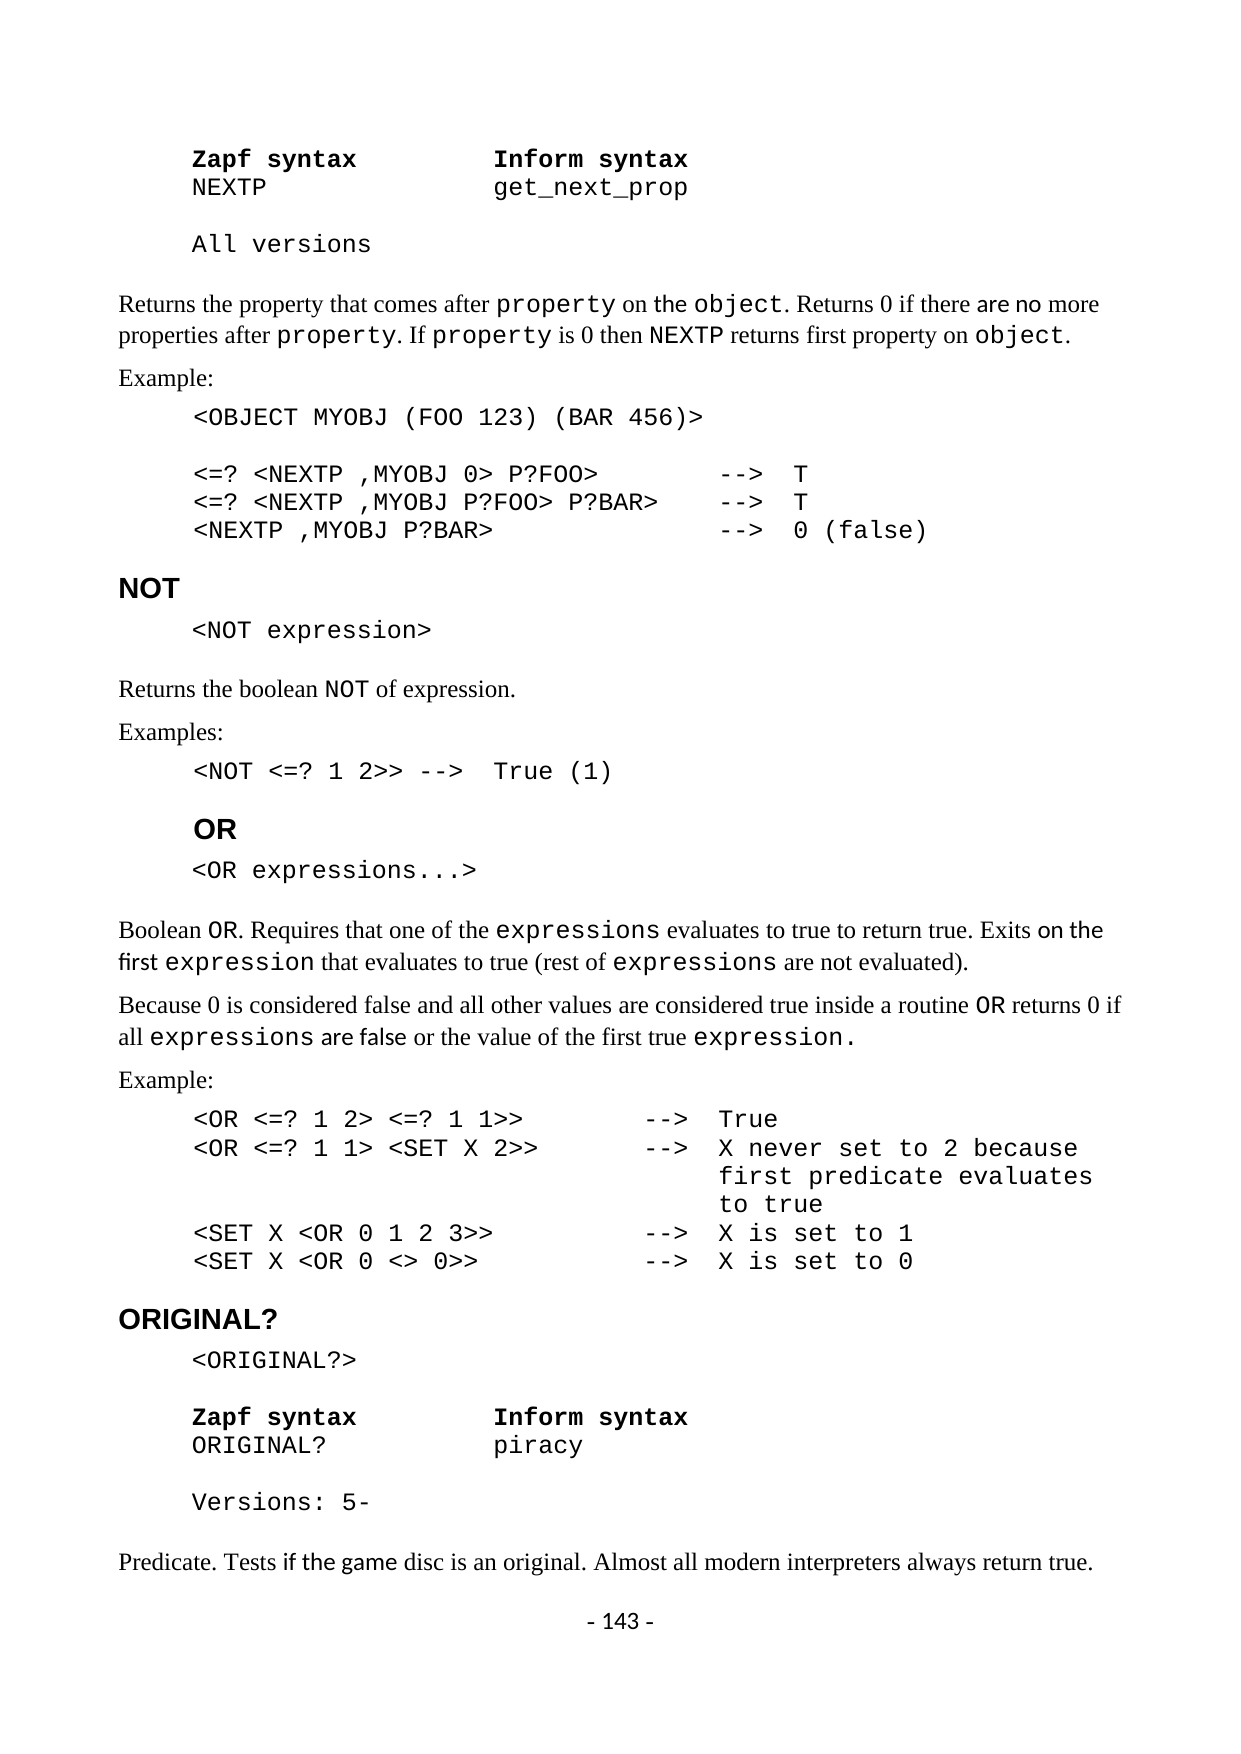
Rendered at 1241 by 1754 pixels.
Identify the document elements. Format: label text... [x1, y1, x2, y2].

text <ORIGINAL?> [192, 1348, 1122, 1376]
text All versions [192, 231, 1122, 260]
text ORIGINAL? piracy [192, 1433, 1122, 1461]
text Because 0 is considered false and all other values are considered true inside a routine OR returns 0 if all expressions are false or the value of the first true expression. [118, 991, 1122, 1053]
text Zapf syntax Inform syntax [192, 146, 1122, 175]
subtitle OR [118, 812, 1122, 845]
text Returns the boolean NOT of expression. [118, 674, 1122, 705]
text Boolean OR. Requires that one of the expressions evaluates to true to return true. Exits on the first expression that evaluates to true (rest of expressions are not evaluated). [118, 914, 1122, 978]
text <OR expressions...> [192, 858, 1122, 886]
text NEXTP get_next_prop [192, 175, 1122, 203]
text Examples: [118, 717, 1122, 746]
text <NOT expression> [192, 617, 1122, 646]
text <OR <=? 1 2> <=? 1 1>> --> True <OR <=? 1 1> <SET X 2>> --> X never set to 2 because first predicate evaluates to true <SET X <OR 0 1 2 3>> --> X is set to 1 <SET X <OR 0 <> 0>> --> X is set to 0 [118, 1107, 1122, 1277]
text Example: [118, 1066, 1122, 1094]
text Predicate. Tests if the game disc is an original. Almost all modern interpreters always return true. [118, 1546, 1122, 1577]
text <OBJECT MYOBJ (FOO 123) (BAR 456)> <=? <NEXTP ,MYOBJ 0> P?FOO> --> T <=? <NEXTP ,MYOBJ P?FOO> P?BAR> --> T <NEXTP ,MYOBJ P?BAR> --> 0 (false) [118, 404, 1122, 546]
subtitle ORIGINAL? [43, 1302, 1122, 1335]
text Example: [118, 363, 1122, 392]
text Zapf syntax Inform syntax [192, 1404, 1122, 1433]
text <NOT <=? 1 2>> --> True (1) [118, 758, 1122, 787]
text Versions: 5- [192, 1489, 1122, 1518]
text Returns the property that comes after property on the object. Returns 0 if there are no more properties after property. If property is 0 then NEXTP returns first property on object. [118, 288, 1122, 351]
subtitle NOT [43, 571, 1122, 605]
